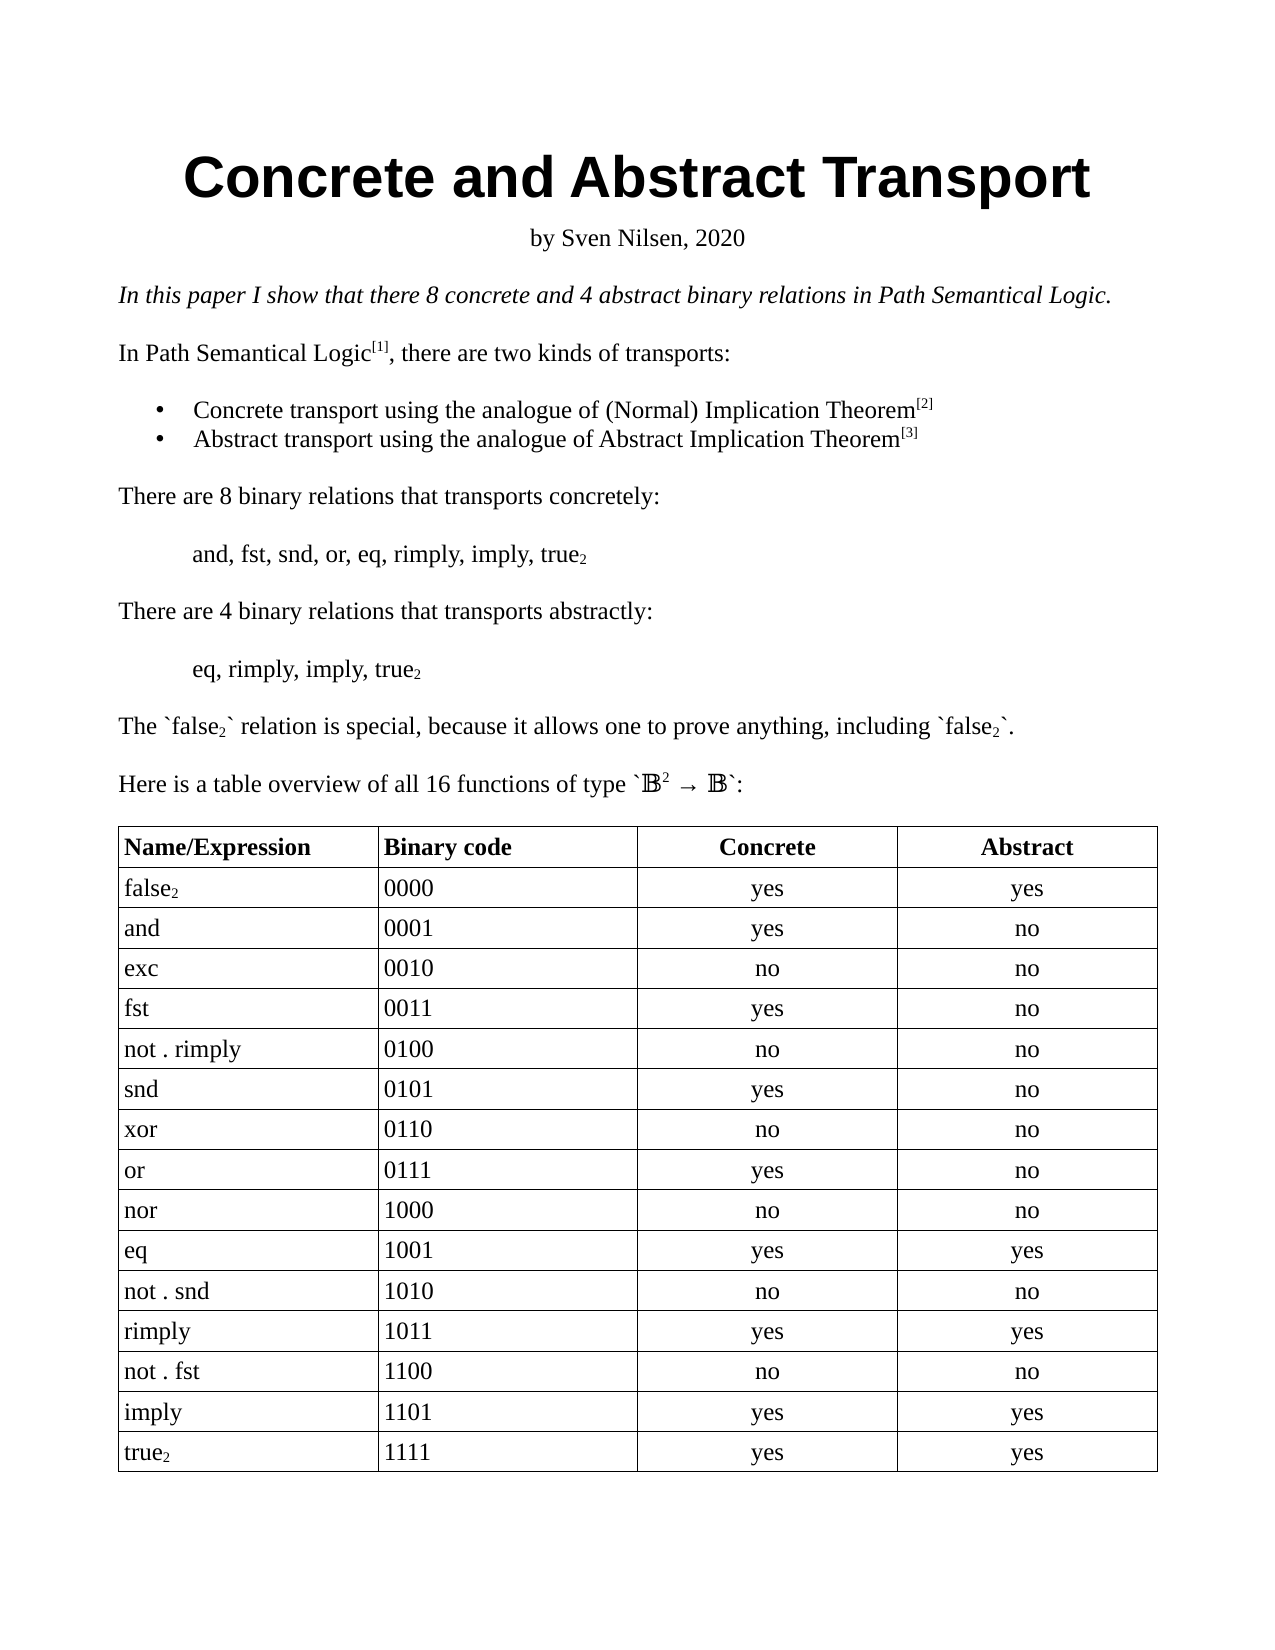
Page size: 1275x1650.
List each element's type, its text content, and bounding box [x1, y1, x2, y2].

table_cell no [898, 1150, 1157, 1189]
table_cell snd [119, 1069, 378, 1109]
title Concrete and Abstract Transport [118, 143, 1157, 210]
table_cell no [898, 1271, 1157, 1310]
table_cell rimply [119, 1311, 378, 1351]
table_cell yes [638, 1432, 897, 1471]
table_cell 0111 [379, 1150, 637, 1189]
text Here is a table overview of all 16 functions of type `𝔹2 → 𝔹`: [118, 769, 1157, 798]
table_cell eq [119, 1231, 378, 1270]
table_cell no [898, 1352, 1157, 1391]
table_cell 1001 [379, 1231, 637, 1270]
table_cell yes [898, 1311, 1157, 1351]
table_cell not . rimply [119, 1029, 378, 1068]
text eq, rimply, imply, true2 [118, 654, 1157, 683]
table_cell no [898, 989, 1157, 1028]
table_cell no [898, 908, 1157, 947]
table_cell 0100 [379, 1029, 637, 1068]
table_cell yes [898, 1392, 1157, 1431]
table_cell no [638, 949, 897, 988]
table_cell yes [898, 1231, 1157, 1270]
table_cell 1100 [379, 1352, 637, 1391]
table_cell yes [638, 1392, 897, 1431]
table_header Name/Expression [119, 827, 378, 867]
table_cell true2 [119, 1432, 378, 1471]
table_cell 1010 [379, 1271, 637, 1310]
table_cell exc [119, 949, 378, 988]
table_cell yes [638, 1311, 897, 1351]
table_cell 0110 [379, 1110, 637, 1149]
table_cell no [898, 1069, 1157, 1109]
table_cell yes [638, 1150, 897, 1189]
text The `false2` relation is special, because it allows one to prove anything, including `false2`. [118, 711, 1157, 740]
text by Sven Nilsen, 2020 [118, 223, 1157, 251]
table_cell no [638, 1352, 897, 1391]
table_cell xor [119, 1110, 378, 1149]
table_cell yes [638, 989, 897, 1028]
table_cell 0001 [379, 908, 637, 947]
table_header Binary code [379, 827, 637, 867]
text There are 8 binary relations that transports concretely: [118, 481, 1157, 510]
table_cell and [119, 908, 378, 947]
text In Path Semantical Logic[1], there are two kinds of transports: [118, 338, 1157, 366]
table_cell no [898, 1029, 1157, 1068]
table_cell fst [119, 989, 378, 1028]
table_cell or [119, 1150, 378, 1189]
table_cell yes [638, 1069, 897, 1109]
table_cell not . snd [119, 1271, 378, 1310]
list Abstract transport using the analogue of Abstract Implication Theorem[3] [156, 424, 1157, 453]
table_cell yes [638, 1231, 897, 1270]
text and, fst, snd, or, eq, rimply, imply, true2 [118, 539, 1157, 568]
text There are 4 binary relations that transports abstractly: [118, 596, 1157, 625]
table_cell 1011 [379, 1311, 637, 1351]
table_cell not . fst [119, 1352, 378, 1391]
table_cell no [638, 1271, 897, 1310]
table_cell 1000 [379, 1190, 637, 1229]
table_cell yes [638, 868, 897, 907]
table_cell 0101 [379, 1069, 637, 1109]
table_cell imply [119, 1392, 378, 1431]
table_cell no [638, 1110, 897, 1149]
table_cell no [638, 1190, 897, 1229]
table_cell 0011 [379, 989, 637, 1028]
table_header Abstract [898, 827, 1157, 867]
table_cell no [638, 1029, 897, 1068]
table_cell yes [898, 1432, 1157, 1471]
table_cell no [898, 949, 1157, 988]
table_cell 1101 [379, 1392, 637, 1431]
table_cell false2 [119, 868, 378, 907]
table_cell no [898, 1190, 1157, 1229]
table_cell no [898, 1110, 1157, 1149]
table_cell 0010 [379, 949, 637, 988]
table_header Concrete [638, 827, 897, 867]
text In this paper I show that there 8 concrete and 4 abstract binary relations in Path Semantical Logic. [118, 280, 1157, 309]
table_cell 0000 [379, 868, 637, 907]
list Concrete transport using the analogue of (Normal) Implication Theorem[2] [156, 395, 1157, 424]
table_cell yes [898, 868, 1157, 907]
table_cell 1111 [379, 1432, 637, 1471]
table_cell yes [638, 908, 897, 947]
table_cell nor [119, 1190, 378, 1229]
